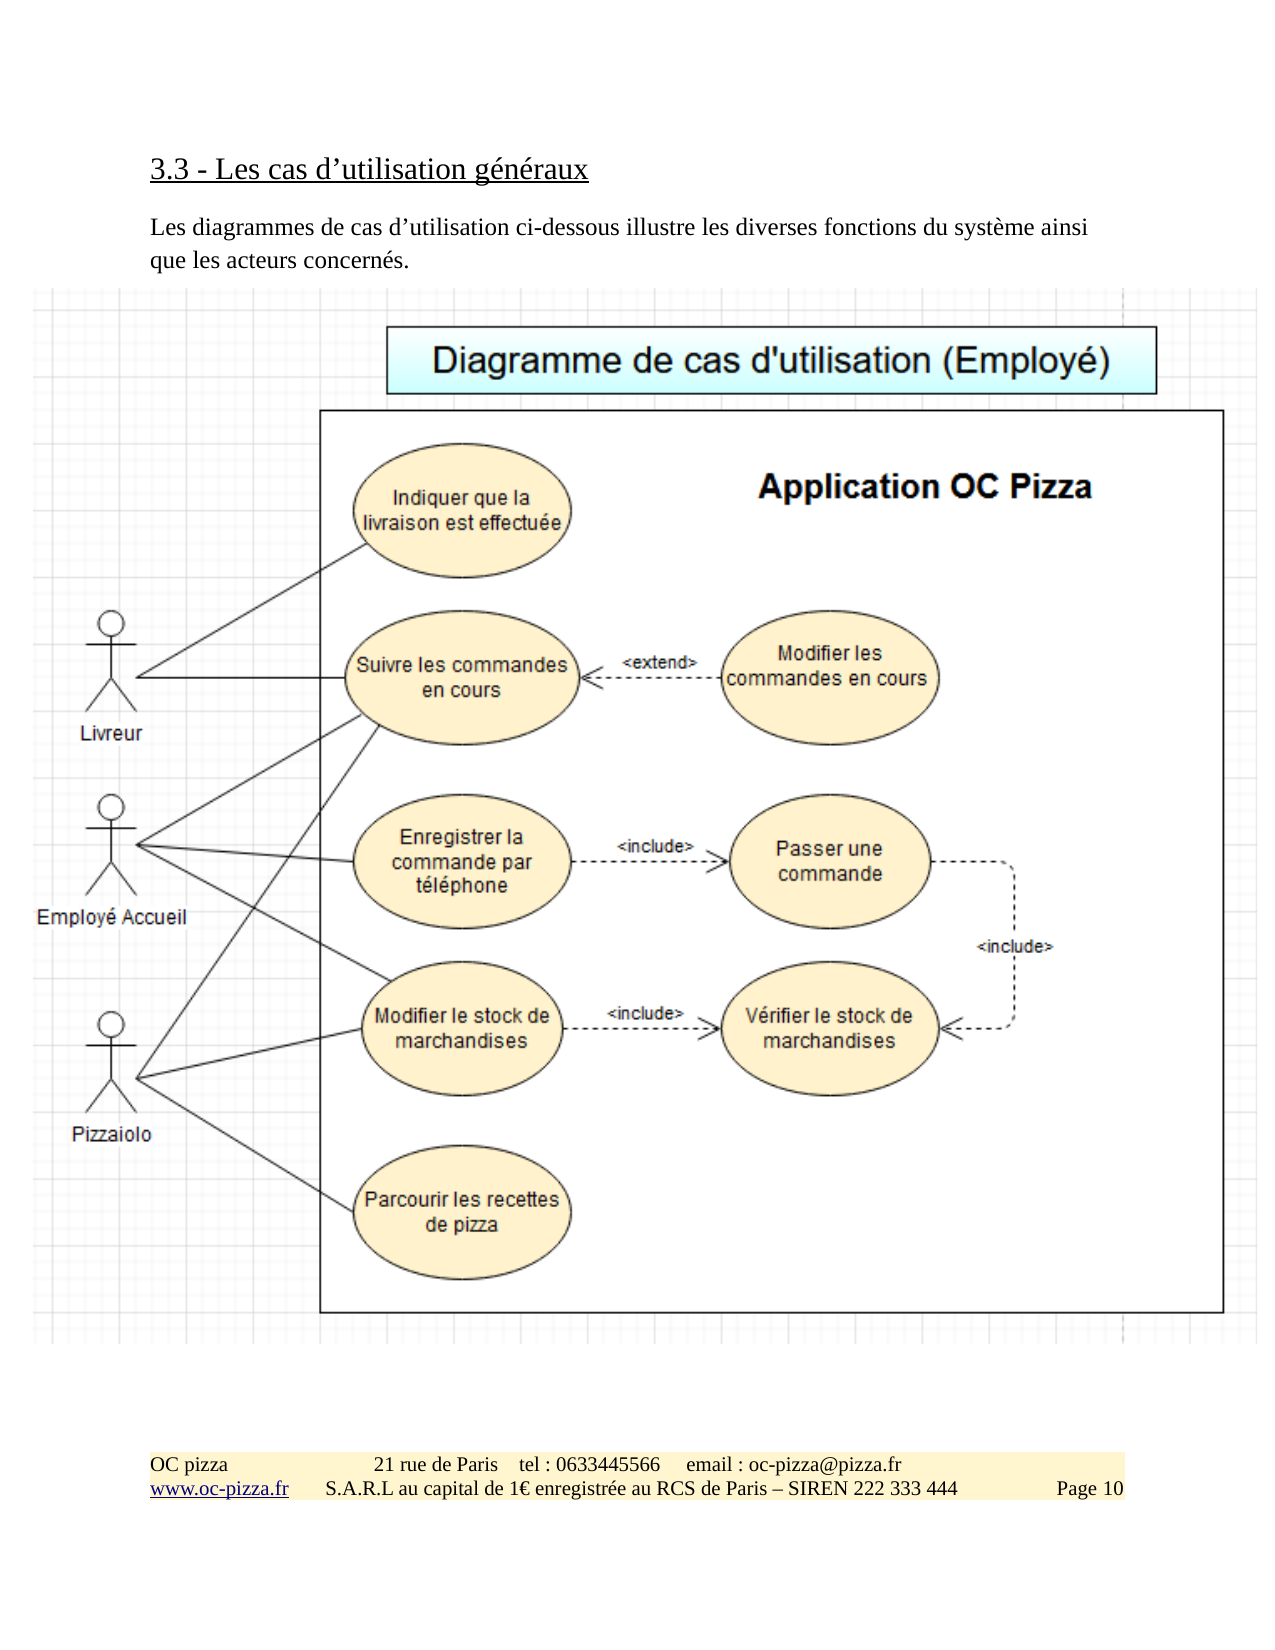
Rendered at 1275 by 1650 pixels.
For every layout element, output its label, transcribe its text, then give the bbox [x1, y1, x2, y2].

picture [32, 288, 1258, 1344]
text Les diagrammes de cas d’utilisation ci-dessous illustre les diverses fonctions du système ainsi que les acteurs concernés. [150, 212, 1125, 274]
text 3.3 - Les cas d’utilisation généraux [150, 150, 1125, 186]
